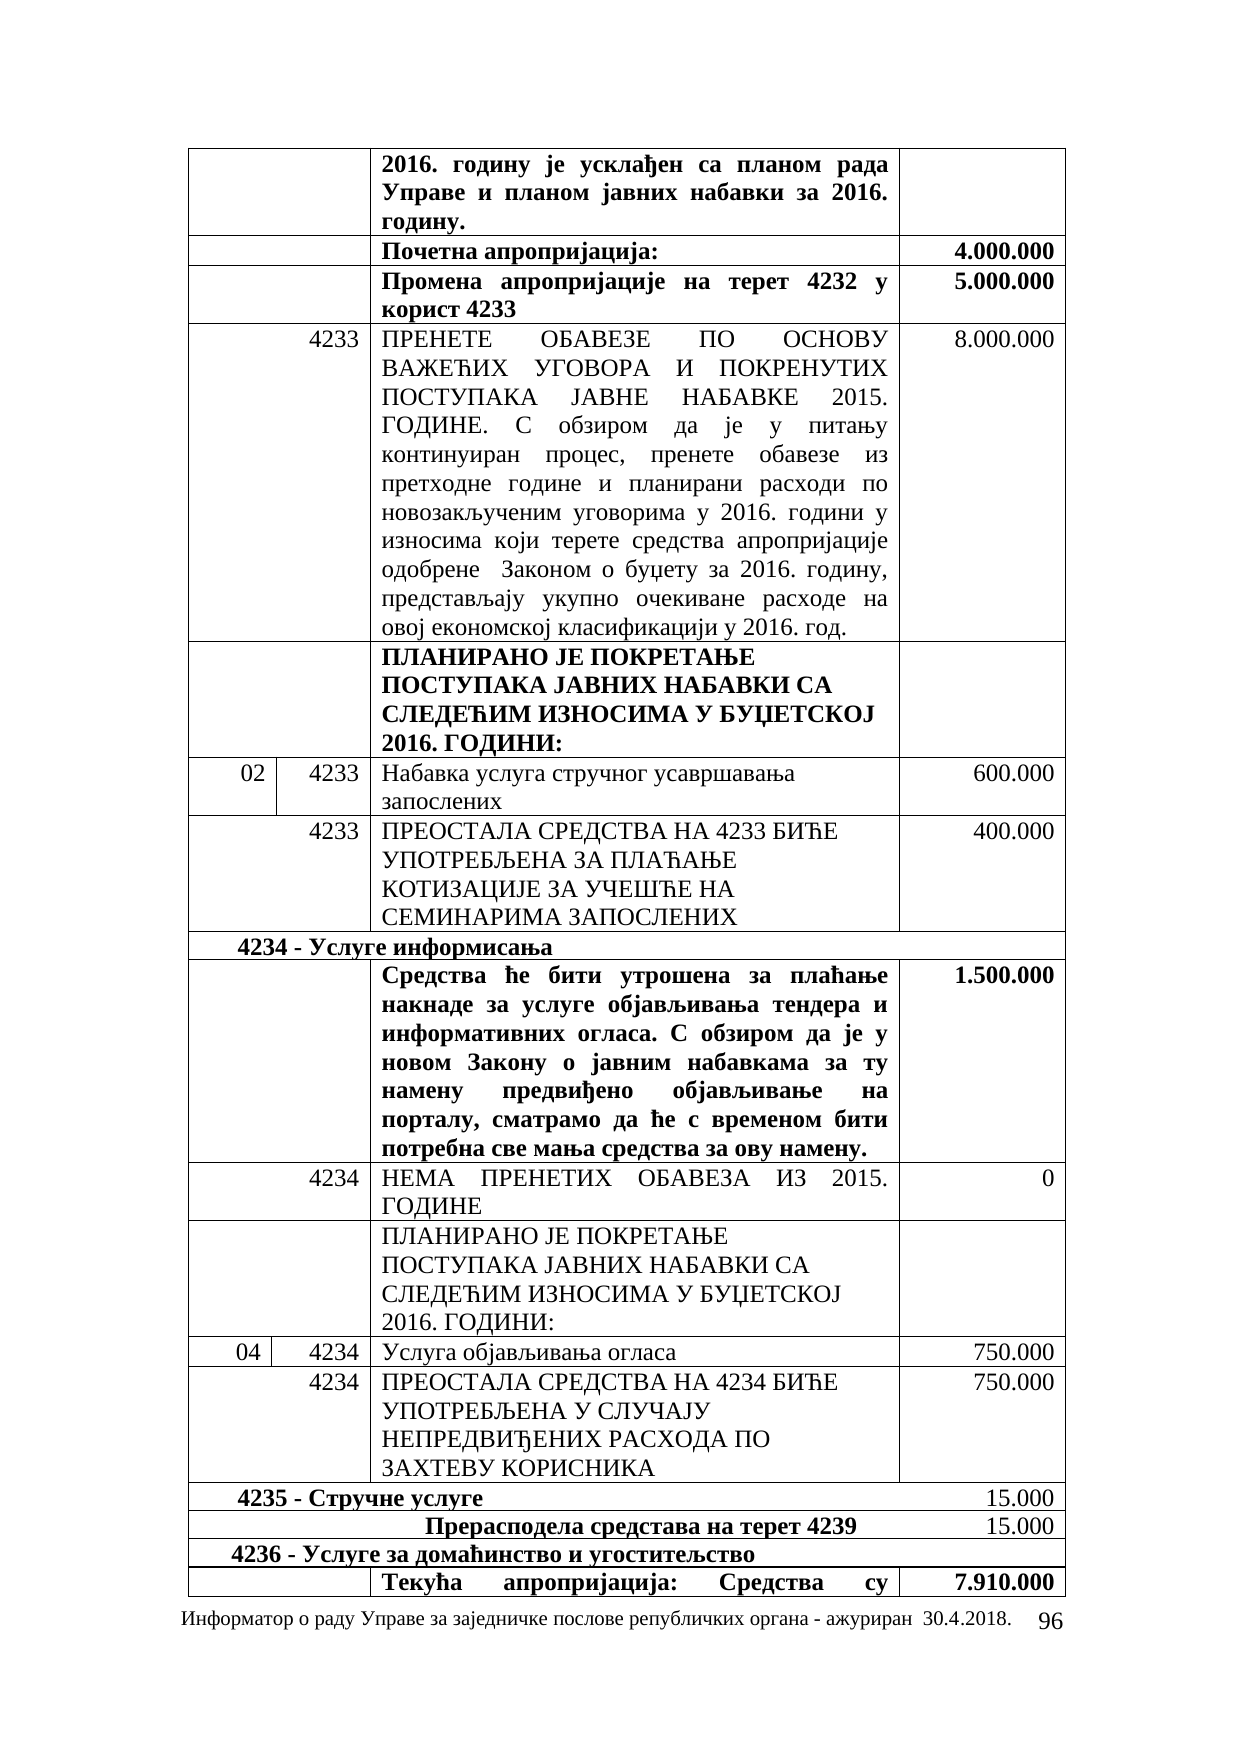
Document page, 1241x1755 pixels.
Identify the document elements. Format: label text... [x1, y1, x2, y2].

table_cell [900, 1221, 1065, 1336]
table_cell 4.000.000 [900, 236, 1065, 265]
table_cell 4234 [272, 1337, 370, 1366]
table_cell [189, 266, 370, 323]
table_cell Текућа апропријација: Средства су [371, 1568, 899, 1596]
table_cell 750.000 [900, 1367, 1065, 1482]
table_cell 4236 - Услуге за домаћинство и угоститељство [189, 1539, 1065, 1566]
table_cell ПЛАНИРАНО ЈЕ ПОКРЕТАЊЕ ПОСТУПАКА ЈАВНИХ НАБАВКИ СА СЛЕДЕЋИМ ИЗНОСИМА У БУЏЕТСКОЈ 2016. ГОДИНИ: [371, 642, 899, 757]
table_cell Прерасподела средстава на терет 4239 15.000 [189, 1511, 1065, 1538]
table_cell 4233 [277, 758, 370, 815]
table_cell ПРЕОСТАЛА СРЕДСТВА НА 4234 БИЋЕ УПОТРЕБЉЕНА У СЛУЧАЈУ НЕПРЕДВИЂЕНИХ РАСХОДА ПО ЗАХТЕВУ КОРИСНИКА [371, 1367, 899, 1482]
table_cell ПРЕНЕТЕ ОБАВЕЗЕ ПО ОСНОВУ ВАЖЕЋИХ УГОВОРА И ПОКРЕНУТИХ ПОСТУПАКА ЈАВНЕ НАБАВКЕ 2015. ГОДИНЕ. С обзиром да је у питању континуиран процес, пренете обавезе из претходне године и планирани расходи по новозакљученим уговорима у 2016. години у износима који терете средства апропријације одобрене Законом о буџету за 2016. годину, представљају укупно очекиване расходе на овој економској класификацији у 2016. год. [371, 324, 899, 641]
table_cell [189, 236, 370, 265]
table_cell 4233 [189, 816, 370, 931]
table_cell 04 [189, 1337, 271, 1366]
table_cell ПРЕОСТАЛА СРЕДСТВА НА 4233 БИЋЕ УПОТРЕБЉЕНА ЗА ПЛАЋАЊЕ КОТИЗАЦИЈЕ ЗА УЧЕШЋЕ НА СЕМИНАРИМА ЗАПОСЛЕНИХ [371, 816, 899, 931]
table_cell 4234 - Услуге информисања [189, 932, 1065, 959]
table_cell 4235 - Стручне услуге 15.000 [189, 1483, 1065, 1510]
table_cell 4234 [189, 1367, 370, 1482]
table_cell 400.000 [900, 816, 1065, 931]
table_cell 4233 [189, 324, 370, 641]
table_cell НЕМА ПРЕНЕТИХ ОБАВЕЗА ИЗ 2015. ГОДИНЕ [371, 1163, 899, 1220]
table_cell [189, 1221, 370, 1336]
table_cell 5.000.000 [900, 266, 1065, 323]
table_cell Почетна апропријација: [371, 236, 899, 265]
table_cell 8.000.000 [900, 324, 1065, 641]
table_cell 750.000 [900, 1337, 1065, 1366]
table_cell 2016. годину је усклађен са планом рада Управе и планом јавних набавки за 2016. годину. [371, 149, 899, 235]
table_cell 02 [189, 758, 276, 815]
table_cell [900, 642, 1065, 757]
table_cell 4234 [189, 1163, 370, 1220]
table_cell [189, 1568, 370, 1596]
table_cell 1.500.000 [900, 960, 1065, 1162]
table_cell Услуга објављивања огласа [371, 1337, 899, 1366]
table_cell 7.910.000 [900, 1568, 1065, 1596]
table_cell ПЛАНИРАНО ЈЕ ПОКРЕТАЊЕ ПОСТУПАКА ЈАВНИХ НАБАВКИ СА СЛЕДЕЋИМ ИЗНОСИМА У БУЏЕТСКОЈ 2016. ГОДИНИ: [371, 1221, 899, 1336]
table_cell Набавка услуга стручног усавршавања запослених [371, 758, 899, 815]
table_cell Промена апропријације на терет 4232 у корист 4233 [371, 266, 899, 323]
table_cell [189, 960, 370, 1162]
table_cell [189, 642, 370, 757]
table_cell 600.000 [900, 758, 1065, 815]
table_cell 0 [900, 1163, 1065, 1220]
table_cell Средства ће бити утрошена за плаћање накнаде за услуге објављивања тендера и информативних огласа. С обзиром да је у новом Закону о јавним набавкама за ту намену предвиђено објављивање на порталу, сматрамо да ће с временом бити потребна све мања средства за ову намену. [371, 960, 899, 1162]
table_cell [900, 149, 1065, 235]
table_cell [189, 149, 370, 235]
